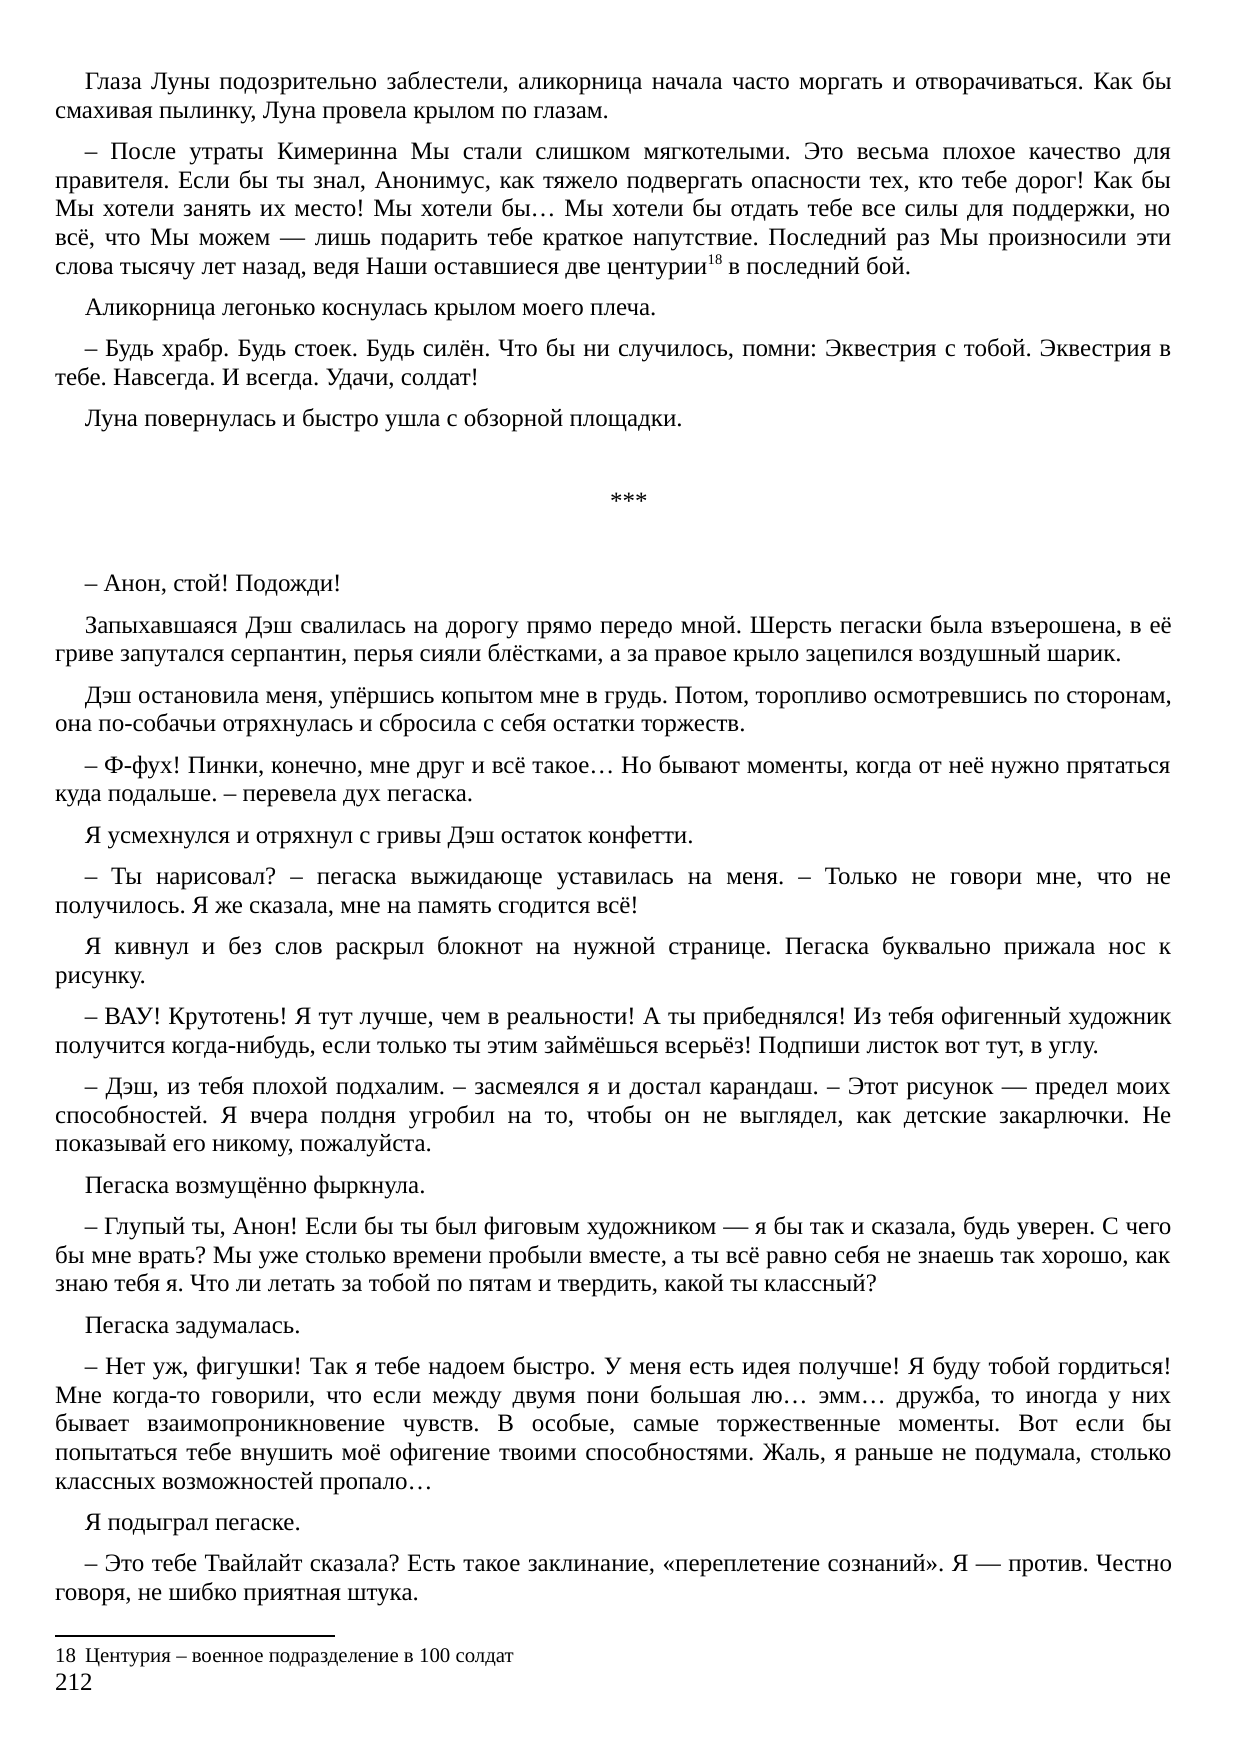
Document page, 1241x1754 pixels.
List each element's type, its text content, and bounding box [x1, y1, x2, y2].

text Я усмехнулся и отряхнул с гривы Дэш остаток конфетти. [55, 820, 1173, 848]
text Пегаска задумалась. [55, 1310, 1173, 1338]
text Центурия – военное подразделение в 100 солдат [55, 1642, 1173, 1667]
text – Это тебе Твайлайт сказала? Есть такое заклинание, «переплетение сознаний». Я — против. Честно говоря, не шибко приятная штука. [55, 1548, 1173, 1606]
text – Ты нарисовал? – пегаска выжидающе уставилась на меня. – Только не говори мне, что не получилось. Я же сказала, мне на память сгодится всё! [55, 861, 1173, 918]
text Луна повернулась и быстро ушла с обзорной площадки. [55, 403, 1173, 432]
text – Анон, стой! Подожди! [55, 568, 1173, 597]
text Я подыграл пегаске. [55, 1507, 1173, 1536]
text Дэш остановила меня, упёршись копытом мне в грудь. Потом, торопливо осмотревшись по сторонам, она по-собачьи отряхнулась и сбросила с себя остатки торжеств. [55, 680, 1173, 737]
text – ВАУ! Крутотень! Я тут лучше, чем в реальности! А ты прибеднялся! Из тебя офигенный художник получится когда-нибудь, если только ты этим займёшься всерьёз! Подпиши листок вот тут, в углу. [55, 1001, 1173, 1058]
text Пегаска возмущённо фыркнула. [55, 1170, 1173, 1198]
text Аликорница легонько коснулась крылом моего плеча. [55, 292, 1173, 321]
text – Глупый ты, Анон! Если бы ты был фиговым художником — я бы так и сказала, будь уверен. С чего бы мне врать? Мы уже столько времени пробыли вместе, а ты всё равно себя не знаешь так хорошо, как знаю тебя я. Что ли летать за тобой по пятам и твердить, какой ты классный? [55, 1211, 1173, 1297]
text *** [55, 486, 1173, 515]
text Запыхавшаяся Дэш свалилась на дорогу прямо передо мной. Шерсть пегаски была взъерошена, в её гриве запутался серпантин, перья сияли блёстками, а за правое крыло зацепился воздушный шарик. [55, 610, 1173, 667]
text – Нет уж, фигушки! Так я тебе надоем быстро. У меня есть идея получше! Я буду тобой гордиться! Мне когда-то говорили, что если между двумя пони большая лю… эмм… дружба, то иногда у них бывает взаимопроникновение чувств. В особые, самые торжественные моменты. Вот если бы попытаться тебе внушить моё офигение твоими способностями. Жаль, я раньше не подумала, столько классных возможностей пропало… [55, 1351, 1173, 1495]
text – Дэш, из тебя плохой подхалим. – засмеялся я и достал карандаш. – Этот рисунок — предел моих способностей. Я вчера полдня угробил на то, чтобы он не выглядел, как детские закарлючки. Не показывай его никому, пожалуйста. [55, 1071, 1173, 1157]
text – Будь храбр. Будь стоек. Будь силён. Что бы ни случилось, помни: Эквестрия с тобой. Эквестрия в тебе. Навсегда. И всегда. Удачи, солдат! [55, 333, 1173, 391]
text Я кивнул и без слов раскрыл блокнот на нужной странице. Пегаска буквально прижала нос к рисунку. [55, 931, 1173, 988]
text Глаза Луны подозрительно заблестели, аликорница начала часто моргать и отворачиваться. Как бы смахивая пылинку, Луна провела крылом по глазам. [55, 66, 1173, 123]
text – Ф-фух! Пинки, конечно, мне друг и всё такое… Но бывают моменты, когда от неё нужно прятаться куда подальше. – перевела дух пегаска. [55, 750, 1173, 807]
text – После утраты Кимеринна Мы стали слишком мягкотелыми. Это весьма плохое качество для правителя. Если бы ты знал, Анонимус, как тяжело подвергать опасности тех, кто тебе дорог! Как бы Мы хотели занять их место! Мы хотели бы… Мы хотели бы отдать тебе все силы для поддержки, но всё, что Мы можем — лишь подарить тебе краткое напутствие. Последний раз Мы произносили эти слова тысячу лет назад, ведя Наши оставшиеся две центурии в последний бой. [55, 136, 1173, 280]
